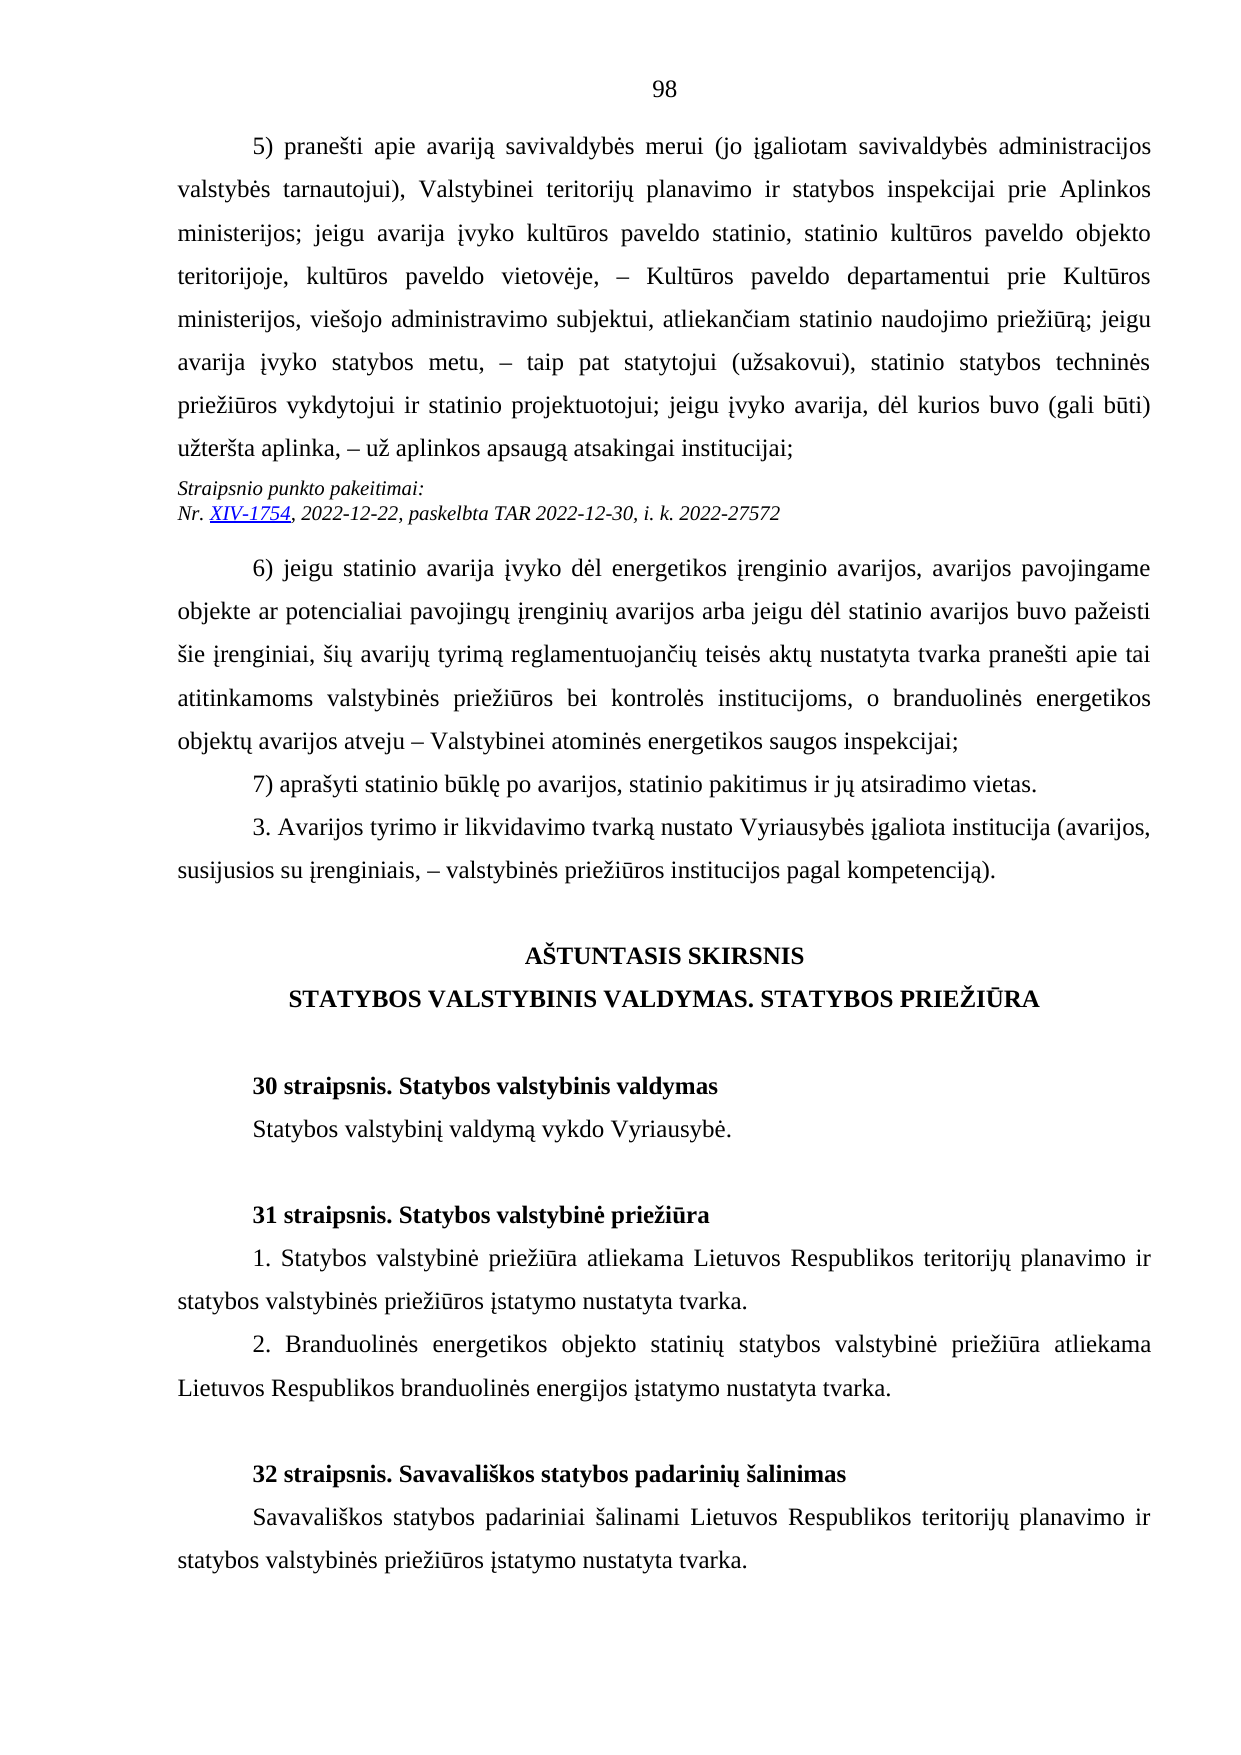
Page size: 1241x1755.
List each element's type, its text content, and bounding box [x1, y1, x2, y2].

text AŠTUNTASIS SKIRSNIS [177, 941, 1152, 970]
text STATYBOS VALSTYBINIS VALDYMAS. STATYBOS PRIEŽIŪRA [177, 984, 1152, 1013]
text 7) aprašyti statinio būklę po avarijos, statinio pakitimus ir jų atsiradimo vietas. [177, 769, 1152, 798]
text Savavališkos statybos padariniai šalinami Lietuvos Respublikos teritorijų planavimo ir statybos valstybinės priežiūros įstatymo nustatyta tvarka. [177, 1502, 1152, 1574]
text 31 straipsnis. Statybos valstybinė priežiūra [177, 1200, 1152, 1229]
text 6) jeigu statinio avarija įvyko dėl energetikos įrenginio avarijos, avarijos pavojingame objekte ar potencialiai pavojingų įrenginių avarijos arba jeigu dėl statinio avarijos buvo pažeisti šie įrenginiai, šių avarijų tyrimą reglamentuojančių teisės aktų nustatyta tvarka pranešti apie tai atitinkamoms valstybinės priežiūros bei kontrolės institucijoms, o branduolinės energetikos objektų avarijos atveju – Valstybinei atominės energetikos saugos inspekcijai; [177, 553, 1152, 754]
text Statybos valstybinį valdymą vykdo Vyriausybė. [177, 1114, 1152, 1143]
text 3. Avarijos tyrimo ir likvidavimo tvarką nustato Vyriausybės įgaliota institucija (avarijos, susijusios su įrenginiais, – valstybinės priežiūros institucijos pagal kompetenciją). [177, 812, 1152, 884]
text Nr. XIV-1754, 2022-12-22, paskelbta TAR 2022-12-30, i. k. 2022-27572 [177, 500, 1152, 524]
text 1. Statybos valstybinė priežiūra atliekama Lietuvos Respublikos teritorijų planavimo ir statybos valstybinės priežiūros įstatymo nustatyta tvarka. [177, 1243, 1152, 1315]
text 32 straipsnis. Savavališkos statybos padarinių šalinimas [177, 1459, 1152, 1488]
text 5) pranešti apie avariją savivaldybės merui (jo įgaliotam savivaldybės administracijos valstybės tarnautojui), Valstybinei teritorijų planavimo ir statybos inspekcijai prie Aplinkos ministerijos; jeigu avarija įvyko kultūros paveldo statinio, statinio kultūros paveldo objekto teritorijoje, kultūros paveldo vietovėje, – Kultūros paveldo departamentui prie Kultūros ministerijos, viešojo administravimo subjektui, atliekančiam statinio naudojimo priežiūrą; jeigu avarija įvyko statybos metu, – taip pat statytojui (užsakovui), statinio statybos techninės priežiūros vykdytojui ir statinio projektuotojui; jeigu įvyko avarija, dėl kurios buvo (gali būti) užteršta aplinka, – už aplinkos apsaugą atsakingai institucijai; [177, 131, 1152, 462]
text 30 straipsnis. Statybos valstybinis valdymas [177, 1071, 1152, 1099]
text 2. Branduolinės energetikos objekto statinių statybos valstybinė priežiūra atliekama Lietuvos Respublikos branduolinės energijos įstatymo nustatyta tvarka. [177, 1329, 1152, 1401]
text Straipsnio punkto pakeitimai: [177, 476, 1152, 500]
